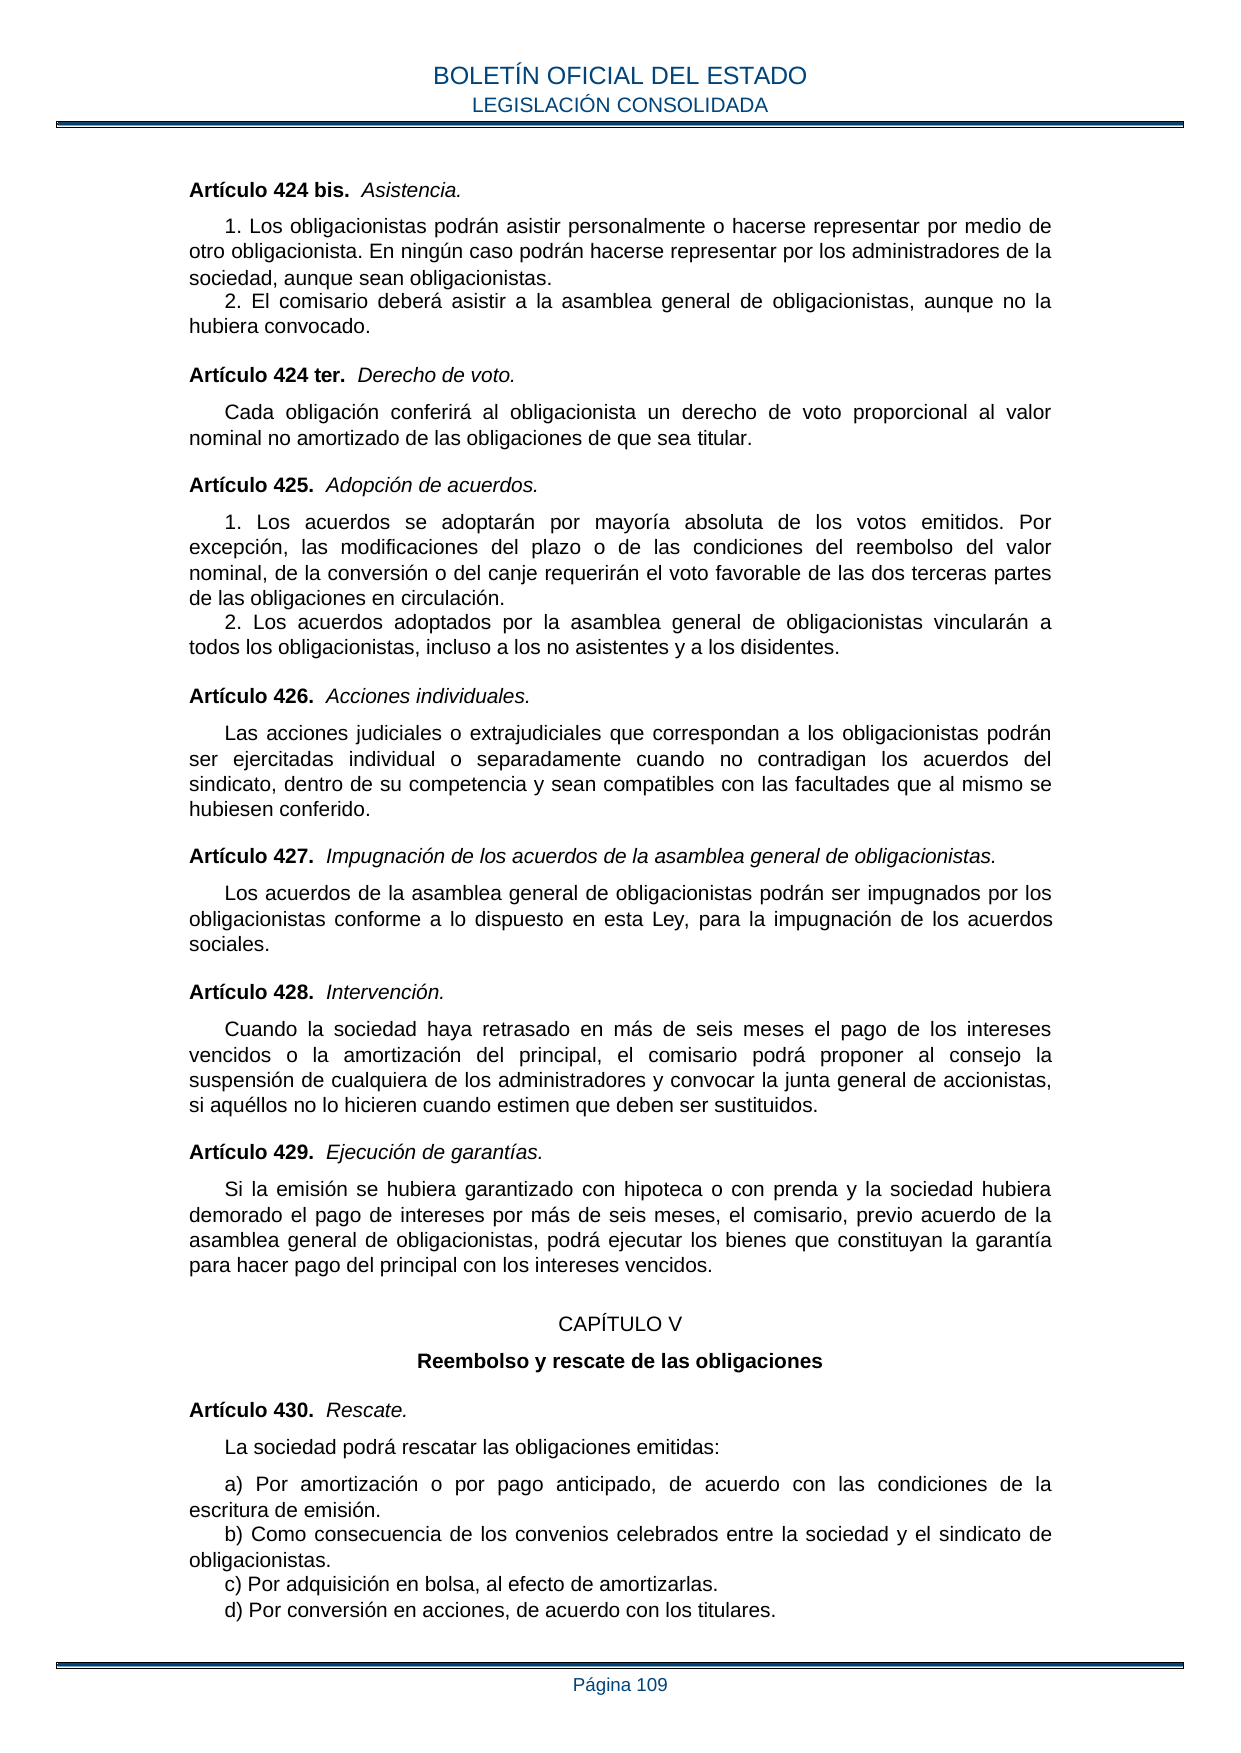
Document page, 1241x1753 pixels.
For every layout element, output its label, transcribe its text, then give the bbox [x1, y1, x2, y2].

text hubiesen conferido. [189, 796, 1076, 821]
text c) Por adquisición en bolsa, al efecto de amortizarlas. [224, 1568, 802, 1598]
text Cuando la sociedad haya retrasado en más de seis meses el pago de los intereses [224, 1012, 1076, 1042]
text Artículo 430. Rescate. [189, 1393, 433, 1423]
text La sociedad podrá rescatar las obligaciones emitidas: [224, 1430, 745, 1460]
text Las acciones judiciales o extrajudiciales que correspondan a los obligacionistas podrán [224, 716, 1076, 746]
text Artículo 425. Adopción de acuerdos. [189, 469, 564, 499]
text demorado el pago de intereses por más de seis meses, el comisario, previo acuerdo de la [189, 1202, 1076, 1227]
text a) Por amortización o por pago anticipado, de acuerdo con las condiciones de la [224, 1468, 1076, 1498]
text Página 109 [573, 1670, 692, 1697]
text excepción, las modificaciones del plazo o de las condiciones del reembolso del valor [189, 531, 1076, 561]
text 1 [224, 210, 236, 235]
text sociales. [189, 932, 1076, 957]
text b) Como consecuencia de los convenios celebrados entre la sociedad y el sindicato de [224, 1518, 1076, 1548]
text Artículo 427. Impugnación de los acuerdos de la asamblea general de obligacionistas. [189, 840, 1022, 870]
text . Los obligacionistas podrán asistir personalmente o hacerse representar por medio de [236, 210, 1076, 235]
text obligacionistas conforme a lo dispuesto en esta Ley, para la impugnación de los acuerdos [189, 907, 1076, 932]
text todos los obligacionistas, incluso a los no asistentes y a los disidentes. [189, 631, 866, 661]
text suspensión de cualquiera de los administradores y convocar la junta general de accionistas, [189, 1067, 1076, 1092]
picture [57, 1663, 1183, 1668]
text 2. El comisario deberá asistir a la asamblea general de obligacionistas, aunque no la [224, 285, 1076, 315]
text sociedad, aunque sean obligacionistas. [189, 265, 1076, 290]
text nominal, de la conversión o del canje requerirán el voto favorable de las dos terceras partes [189, 561, 1076, 586]
text . Los acuerdos adoptados por la asamblea general de obligacionistas vincularán a [236, 606, 1076, 636]
text Los acuerdos de la asamblea general de obligacionistas podrán ser impugnados por los [224, 877, 1076, 907]
text ser ejercitadas individual o separadamente cuando no contradigan los acuerdos del [189, 746, 1076, 771]
text asamblea general de obligacionistas, podrá ejecutar los bienes que constituyan la garantía [189, 1227, 1076, 1252]
text otro obligacionista. En ningún caso podrán hacerse representar por los administradores de la [189, 235, 1076, 265]
text obligacionistas. [189, 1548, 1076, 1573]
text Si la emisión se hubiera garantizado con hipoteca o con prenda y la sociedad hubiera [224, 1173, 1076, 1202]
text escritura de emisión. [189, 1498, 1076, 1523]
text LEGISLACIÓN CONSOLIDADA [472, 89, 793, 118]
text 1 [224, 506, 236, 531]
text de las obligaciones en circulación. [189, 586, 1076, 611]
text Artículo 428. Intervención. [189, 976, 470, 1005]
text vencidos o la amortización del principal, el comisario podrá proponer al consejo la [189, 1042, 1076, 1067]
text hubiera convocado. [189, 310, 396, 340]
text BOLETÍN OFICIAL DEL ESTADO [433, 56, 832, 92]
text nominal no amortizado de las obligaciones de que sea titular. [189, 425, 1076, 450]
text Reembolso y rescate de las obligaciones [417, 1345, 848, 1375]
text para hacer pago del principal con los intereses vencidos. [189, 1252, 1076, 1277]
text CAPÍTULO V [558, 1308, 707, 1338]
text Artículo 426. Acciones individuales. [189, 679, 556, 709]
text Artículo 424 ter. Derecho de voto. [189, 359, 541, 388]
text . Los acuerdos se adoptarán por mayoría absoluta de los votos emitidos. Por [236, 506, 1076, 531]
text si aquéllos no lo hicieren cuando estimen que deben ser sustituidos. [189, 1092, 1076, 1117]
text Cada obligación conferirá al obligacionista un derecho de voto proporcional al valor [224, 396, 1076, 425]
text Artículo 429. Ejecución de garantías. [189, 1136, 568, 1166]
text d) Por conversión en acciones, de acuerdo con los titulares. [224, 1598, 802, 1623]
picture [57, 122, 1183, 127]
text 2 [224, 606, 236, 631]
text Artículo 424 bis. Asistencia. [189, 173, 487, 203]
text sindicato, dentro de su competencia y sean compatibles con las facultades que al mismo se [189, 771, 1076, 796]
